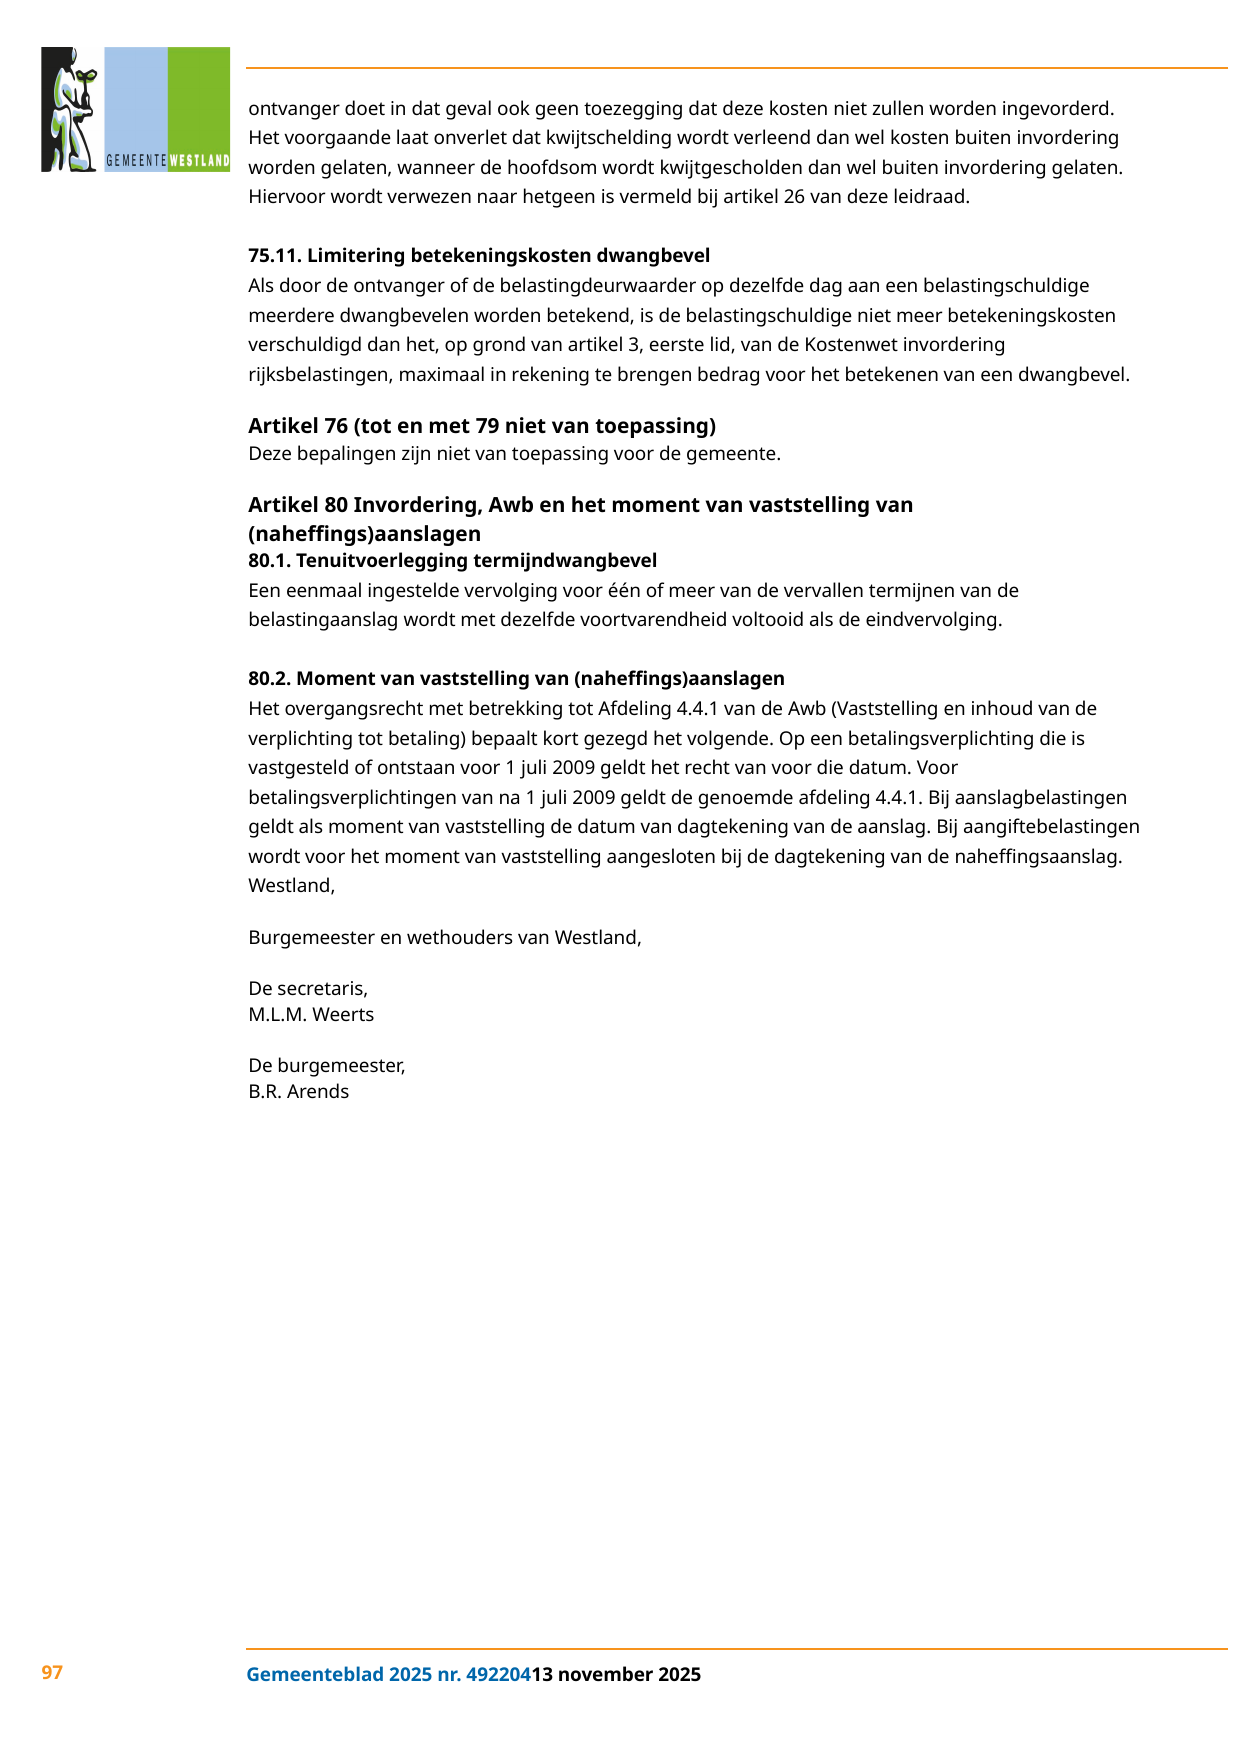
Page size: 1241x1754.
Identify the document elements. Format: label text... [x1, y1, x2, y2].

text Burgemeester en wethouders van Westland, [248, 924, 1152, 950]
text Artikel 76 (tot en met 79 niet van toepassing) [248, 411, 1152, 440]
text 75.11. Limitering betekeningskosten dwangbevel [248, 243, 1152, 268]
text Als door de ontvanger of de belastingdeurwaarder op dezelfde dag aan een belastingschuldige meerdere dwangbevelen worden betekend, is de belastingschuldige niet meer betekeningskosten verschuldigd dan het, op grond van artikel 3, eerste lid, van de Kostenwet invordering rijksbelastingen, maximaal in rekening te brengen bedrag voor het betekenen van een dwangbevel. [248, 272, 1152, 387]
text Artikel 80 Invordering, Awb en het moment van vaststelling van (naheffings)aanslagen [248, 490, 1152, 547]
text ontvanger doet in dat geval ook geen toezegging dat deze kosten niet zullen worden ingevorderd. [248, 95, 1152, 121]
text Het voorgaande laat onverlet dat kwijtschelding wordt verleend dan wel kosten buiten invordering worden gelaten, wanneer de hoofdsom wordt kwijtgescholden dan wel buiten invordering gelaten. Hiervoor wordt verwezen naar hetgeen is vermeld bij artikel 26 van deze leidraad. [248, 124, 1152, 209]
text De burgemeester, [248, 1053, 1152, 1078]
text Een eenmaal ingestelde vervolging voor één of meer van de vervallen termijnen van de belastingaanslag wordt met dezelfde voortvarendheid voltooid als de eindvervolging. [248, 577, 1152, 632]
text M.L.M. Weerts [248, 1001, 1152, 1027]
text Deze bepalingen zijn niet van toepassing voor de gemeente. [248, 440, 1152, 466]
text 80.1. Tenuitvoerlegging termijndwangbevel [248, 547, 1152, 573]
picture [41, 47, 231, 172]
text Westland, [248, 873, 1152, 898]
text Het overgangsrecht met betrekking tot Afdeling 4.4.1 van de Awb (Vaststelling en inhoud van de verplichting tot betaling) bepaalt kort gezegd het volgende. Op een betalingsverplichting die is vastgesteld of ontstaan voor 1 juli 2009 geldt het recht van voor die datum. Voor betalingsverplichtingen van na 1 juli 2009 geldt de genoemde afdeling 4.4.1. Bij aanslagbelastingen geldt als moment van vaststelling de datum van dagtekening van de aanslag. Bij aangiftebelastingen wordt voor het moment van vaststelling aangesloten bij de dagtekening van de naheffingsaanslag. [248, 695, 1152, 869]
text 80.2. Moment van vaststelling van (naheffings)aanslagen [248, 666, 1152, 691]
text B.R. Arends [248, 1078, 1152, 1104]
text De secretaris, [248, 976, 1152, 1001]
